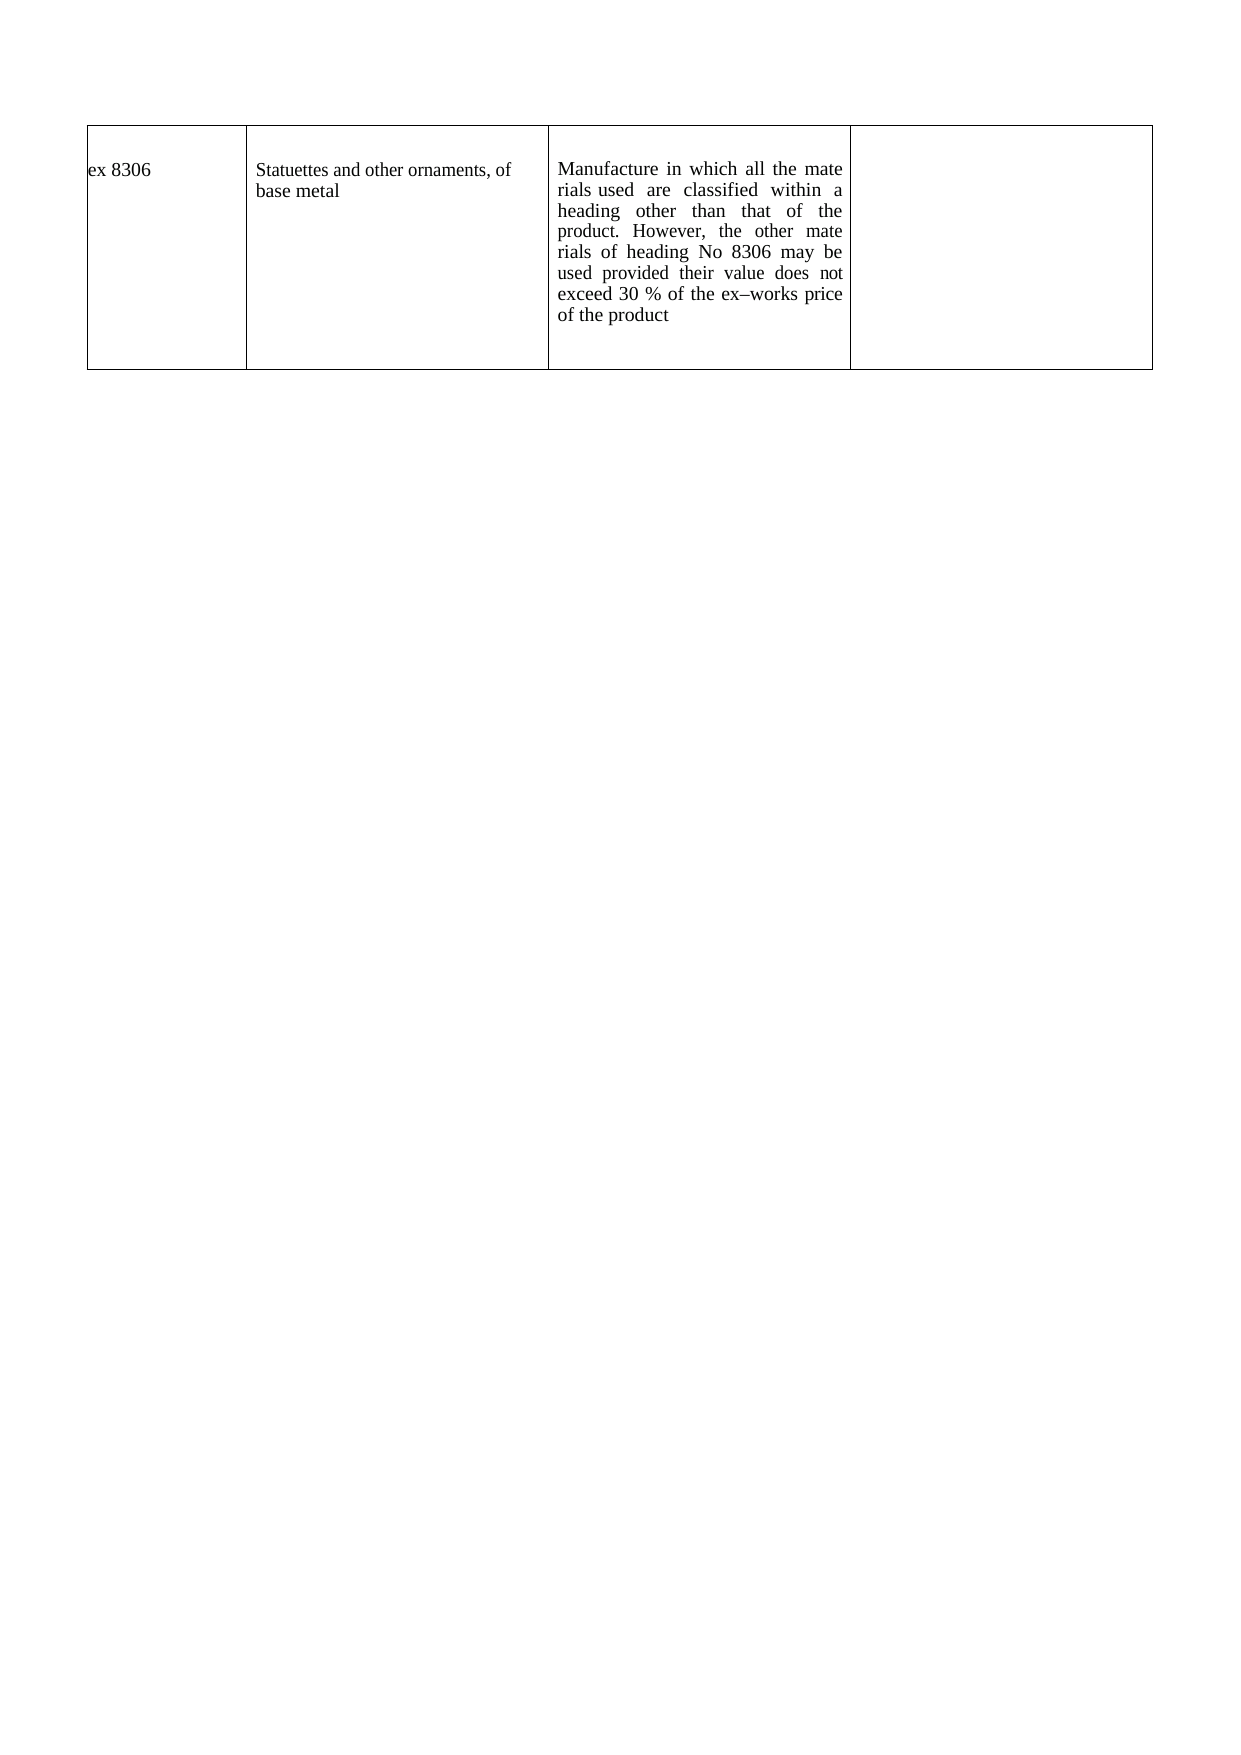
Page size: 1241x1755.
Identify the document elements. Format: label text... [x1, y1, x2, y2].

table_cell Statuettes and other ornaments, of base metal [247, 126, 548, 369]
table_cell Manufacture in which all the mate­ rials used are classified within a heading other than that of the product. However, the other mate­ rials of heading No 8306 may be used provided their value does not exceed 30 % of the ex–works price of the product [549, 126, 850, 369]
table_cell ex 8306 [88, 126, 246, 369]
table_cell [851, 126, 1152, 369]
